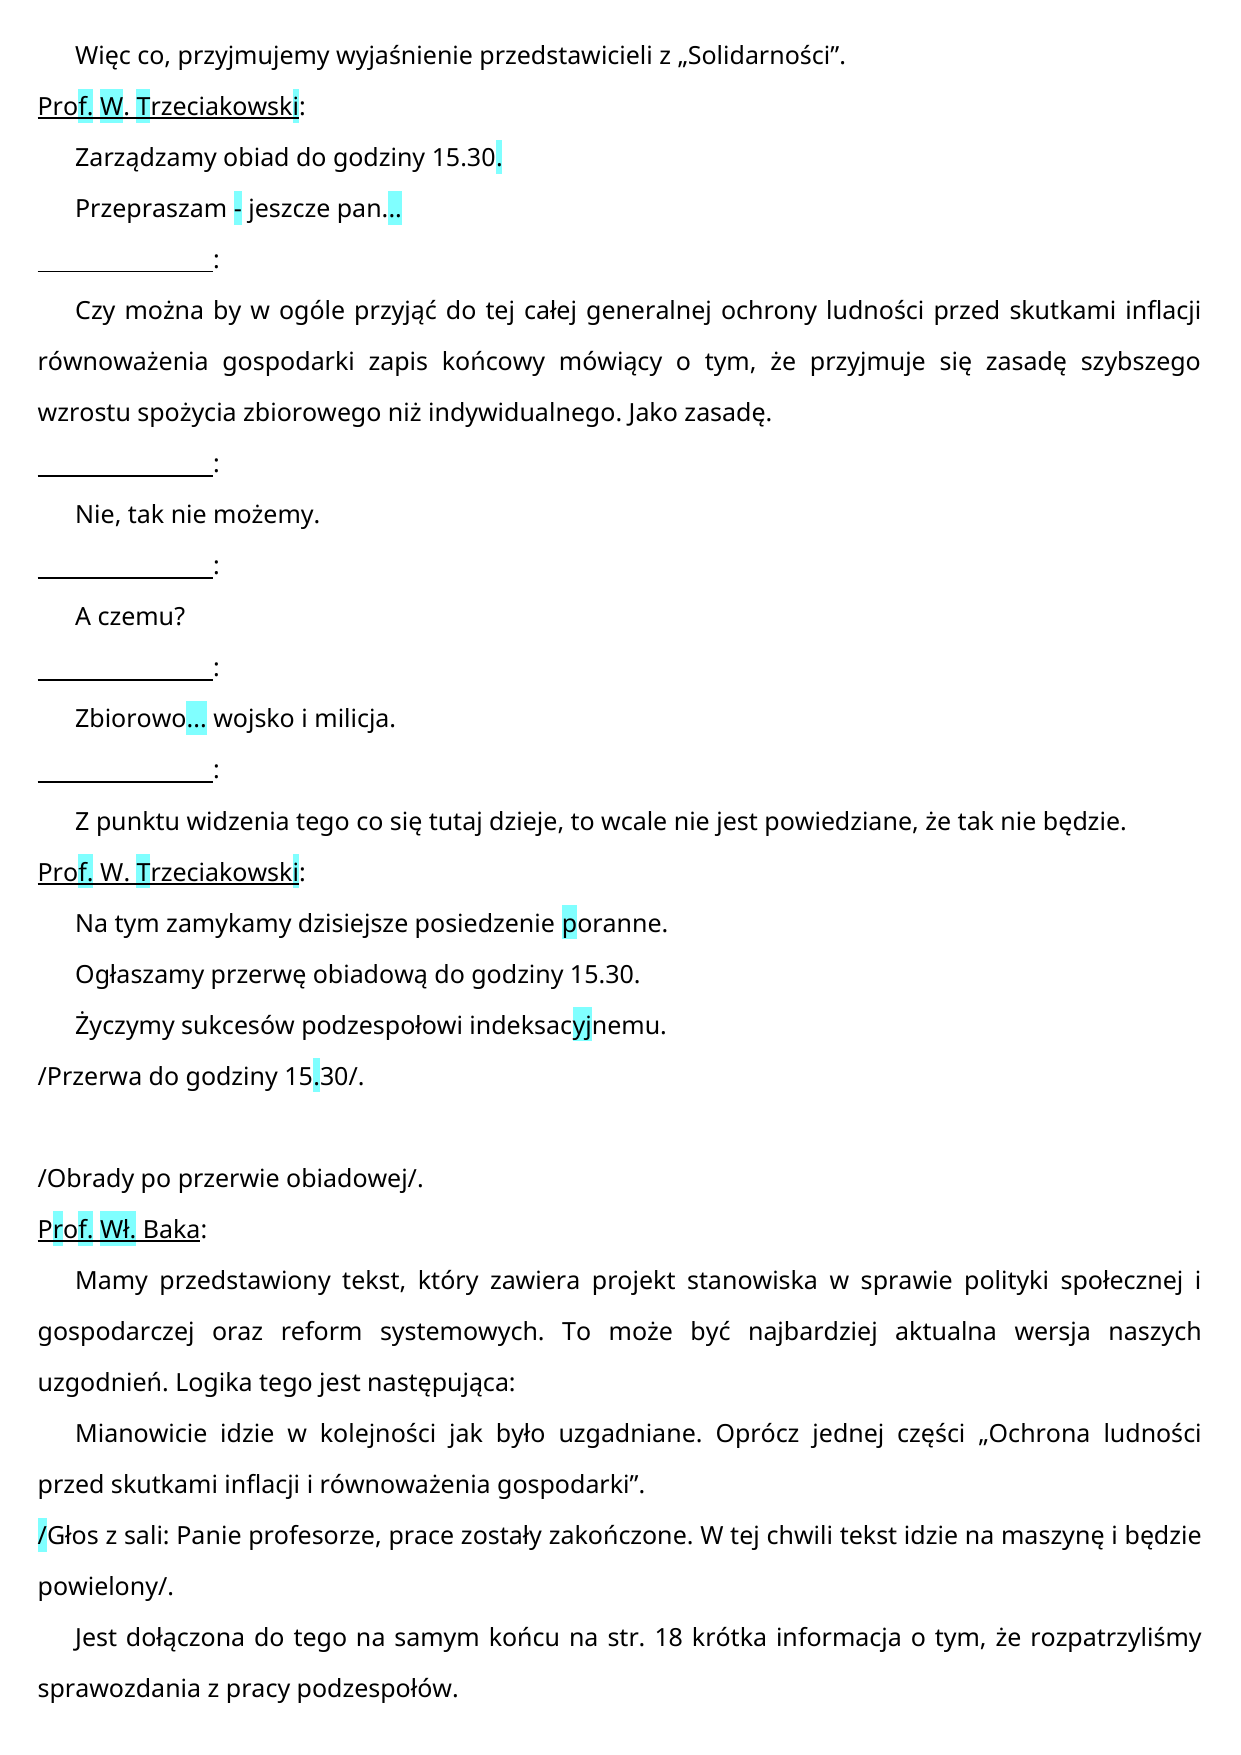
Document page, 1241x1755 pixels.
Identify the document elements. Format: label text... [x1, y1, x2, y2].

text Zbiorowo... wojsko i milicja. [37, 701, 1203, 735]
text Przepraszam - jeszcze pan... [37, 191, 1203, 225]
text Z punktu widzenia tego co się tutaj dzieje, to wcale nie jest powiedziane, że tak nie będzie. [37, 803, 1203, 837]
text Mianowicie idzie w kolejności jak było uzgadniane. Oprócz jednej części „Ochrona ludności przed skutkami inflacji i równoważenia gospodarki”. [37, 1416, 1203, 1501]
text A czemu? [37, 599, 1203, 633]
text Jest dołączona do tego na samym końcu na str. 18 krótka informacja o tym, że rozpatrzyliśmy sprawozdania z pracy podzespołów. [37, 1620, 1203, 1705]
text Prof. W. Trzeciakowski: [37, 854, 1203, 888]
text /Głos z sali: Panie profesorze, prace zostały zakończone. W tej chwili tekst idzie na maszynę i będzie powielony/. [37, 1518, 1203, 1603]
text /Przerwa do godziny 15.30/. [37, 1058, 1203, 1092]
text : [37, 548, 1203, 582]
text /Obrady po przerwie obiadowej/. [37, 1160, 1203, 1194]
text Ogłaszamy przerwę obiadową do godziny 15.30. [37, 956, 1203, 990]
text : [37, 242, 1203, 276]
text Czy można by w ogóle przyjąć do tej całej generalnej ochrony ludności przed skutkami inflacji równoważenia gospodarki zapis końcowy mówiący o tym, że przyjmuje się zasadę szybszego wzrostu spożycia zbiorowego niż indywidualnego. Jako zasadę. [37, 293, 1203, 429]
text Życzymy sukcesów podzespołowi indeksacyjnemu. [37, 1007, 1203, 1041]
text : [37, 752, 1203, 786]
text Nie, tak nie możemy. [37, 497, 1203, 531]
text Mamy przedstawiony tekst, który zawiera projekt stanowiska w sprawie polityki społecznej i gospodarczej oraz reform systemowych. To może być najbardziej aktualna wersja naszych uzgodnień. Logika tego jest następująca: [37, 1262, 1203, 1399]
text : [37, 446, 1203, 480]
text Prof. W. Trzeciakowski: [37, 88, 1203, 123]
text Prof. Wł. Baka: [37, 1211, 1203, 1246]
text Zarządzamy obiad do godziny 15.30. [37, 139, 1203, 174]
text Na tym zamykamy dzisiejsze posiedzenie poranne. [37, 905, 1203, 939]
text : [37, 650, 1203, 684]
text Więc co, przyjmujemy wyjaśnienie przedstawicieli z „Solidarności”. [37, 37, 1203, 72]
